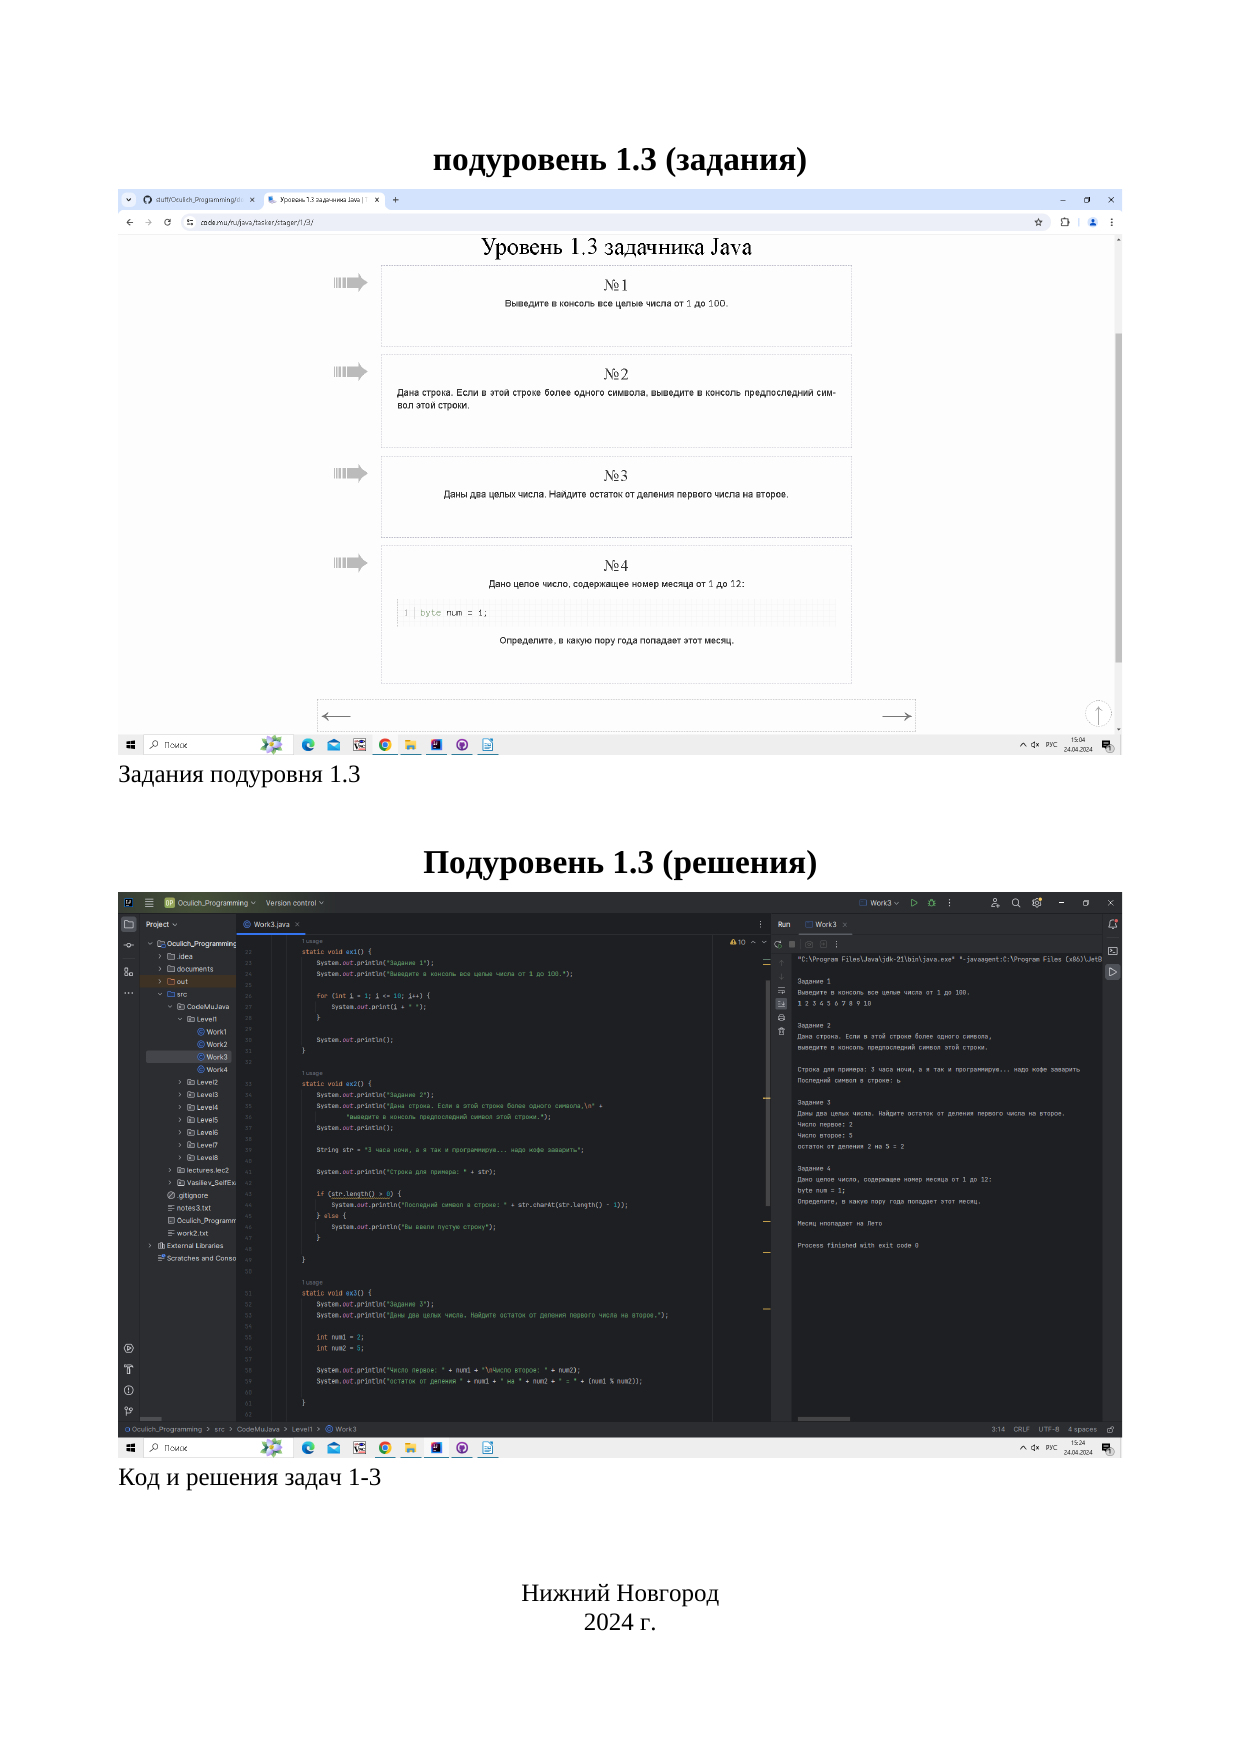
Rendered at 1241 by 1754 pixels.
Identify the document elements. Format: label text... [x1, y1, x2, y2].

subtitle Подуровень 1.3 (решения) [118, 842, 1122, 880]
picture [118, 892, 1123, 1458]
subtitle подуровень 1.3 (задания) [118, 139, 1122, 177]
picture [118, 189, 1123, 755]
text Задания подуровня 1.3 [118, 755, 1122, 787]
text Код и решения задач 1-3 [118, 1458, 1122, 1491]
